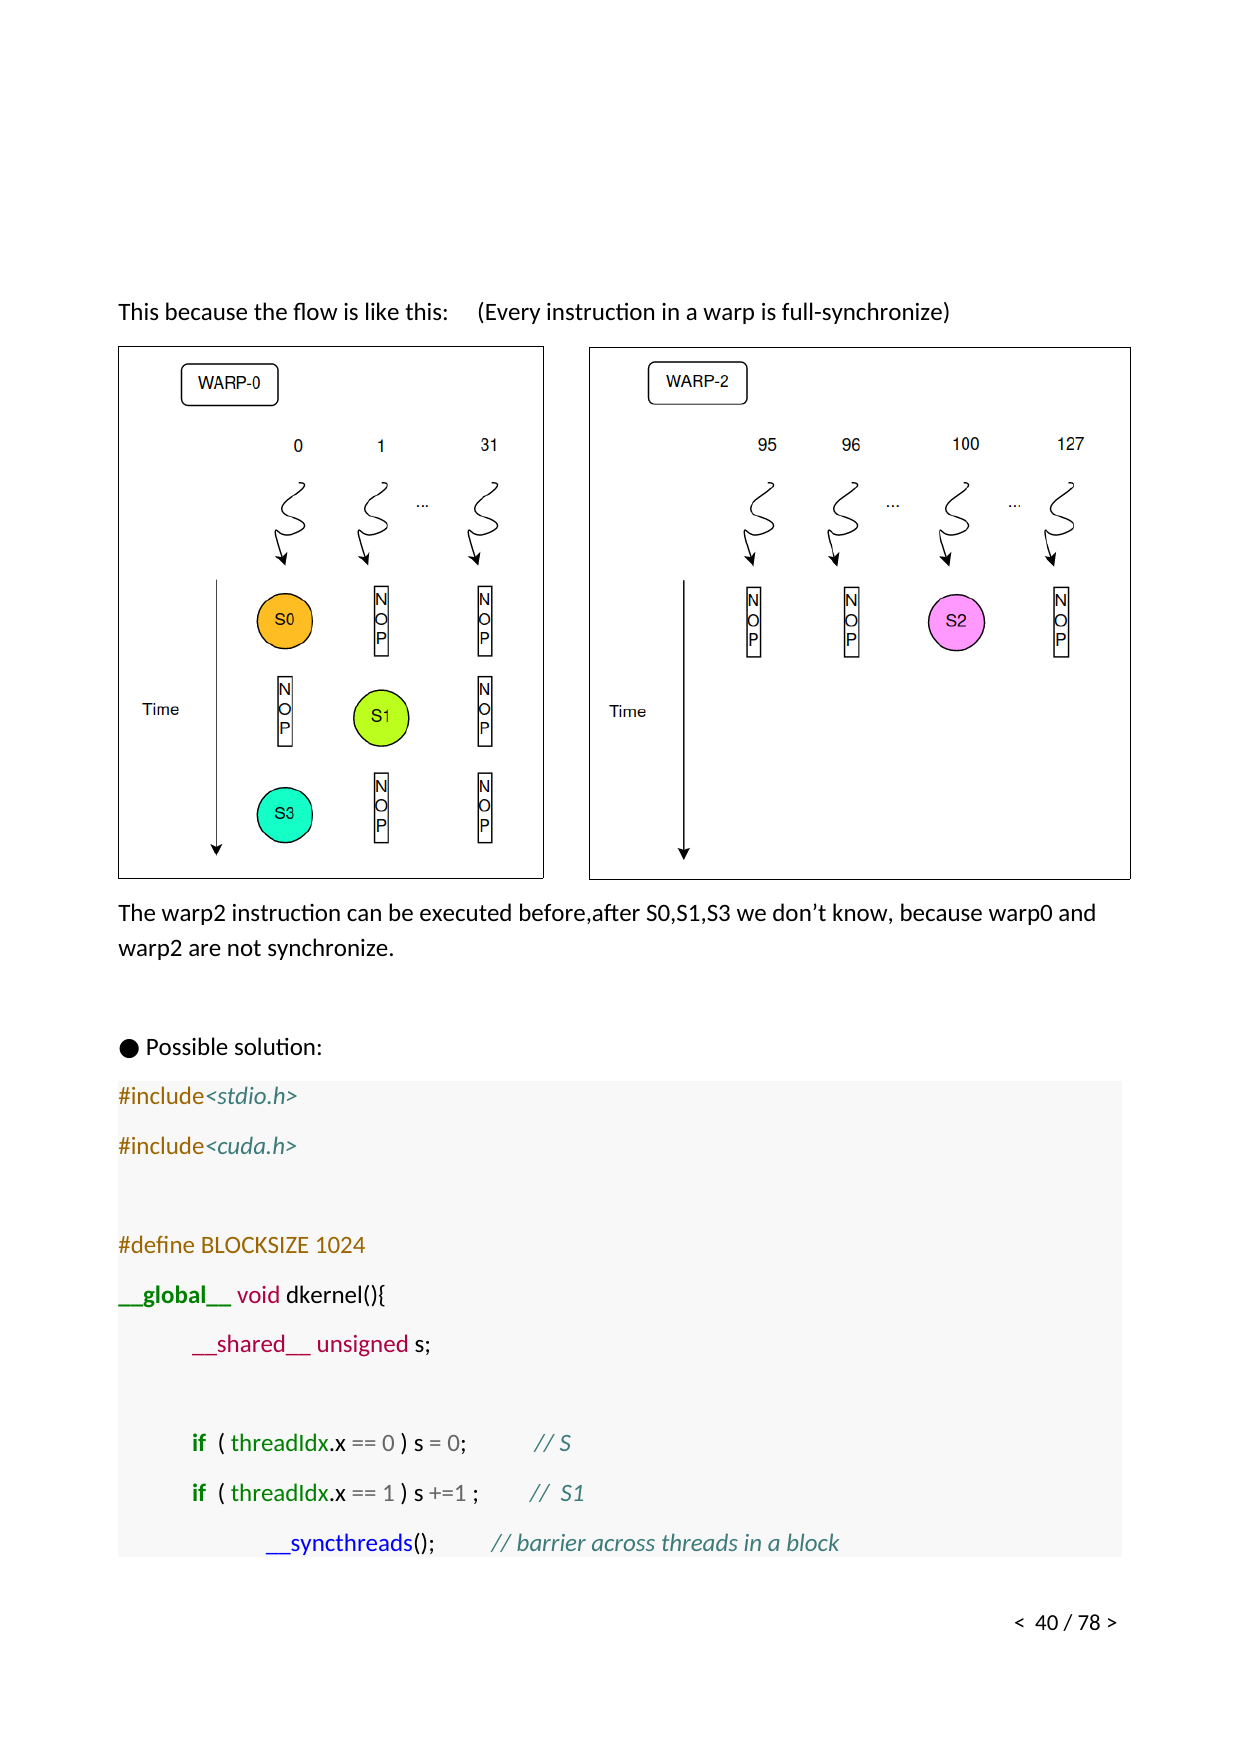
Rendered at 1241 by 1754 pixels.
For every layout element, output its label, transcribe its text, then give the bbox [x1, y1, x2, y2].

text The warp2 instruction can be executed before,after S0,S1,S3 we don’t know, because warp0 and warp2 are not synchronize. [118, 897, 1122, 962]
text if ( threadIdx.x == 1 ) s +=1 ; // S1 [118, 1477, 1122, 1508]
text __shared__ unsigned s; [118, 1328, 1122, 1359]
text __global__ void dkernel(){ [118, 1279, 1122, 1309]
text #include<stdio.h> [118, 1081, 1122, 1111]
text if ( threadIdx.x == 0 ) s = 0; // S [118, 1428, 1122, 1458]
text #include<cuda.h> [118, 1130, 1122, 1161]
picture [121, 349, 540, 875]
text This because the flow is like this: (Every instruction in a warp is full-synchronize) [118, 296, 1122, 327]
picture [592, 350, 1127, 876]
text __syncthreads(); // barrier across threads in a block [118, 1527, 1122, 1557]
text ● Possible solution: [118, 1031, 1122, 1061]
text #define BLOCKSIZE 1024 [118, 1229, 1122, 1260]
